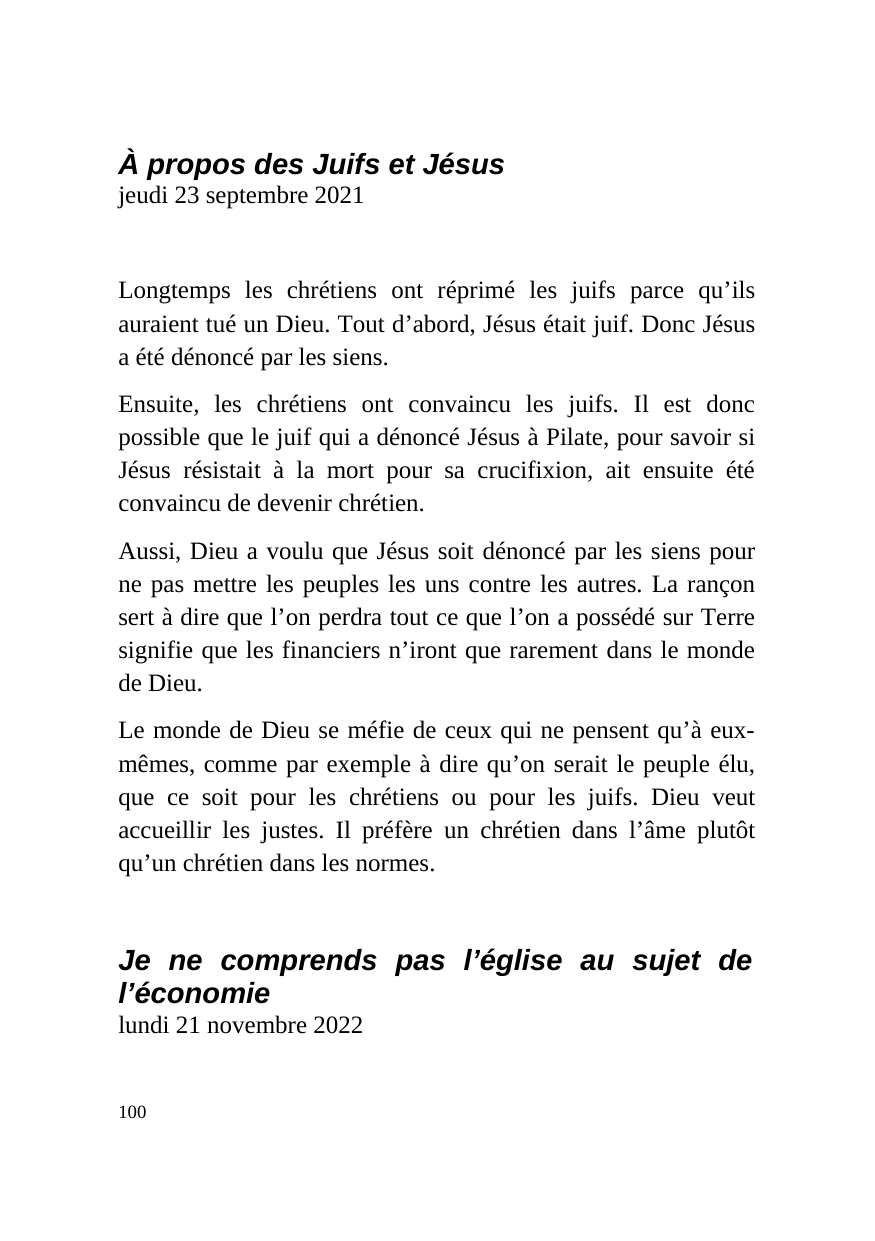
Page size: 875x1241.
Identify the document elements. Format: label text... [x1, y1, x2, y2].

subtitle Je ne comprends pas l’église au sujet de l’économie [118, 943, 756, 1010]
text lundi 21 novembre 2022 [118, 1010, 756, 1039]
text Ensuite, les chrétiens ont convaincu les juifs. Il est donc possible que le juif qui a dénoncé Jésus à Pilate, pour savoir si Jésus résistait à la mort pour sa crucifixion, ait ensuite été convaincu de devenir chrétien. [118, 389, 756, 517]
text Longtemps les chrétiens ont réprimé les juifs parce qu’ils auraient tué un Dieu. Tout d’abord, Jésus était juif. Donc Jésus a été dénoncé par les siens. [118, 276, 756, 370]
text Aussi, Dieu a voulu que Jésus soit dénoncé par les siens pour ne pas mettre les peuples les uns contre les autres. La rançon sert à dire que l’on perdra tout ce que l’on a possédé sur Terre signifie que les financiers n’iront que rarement dans le monde de Dieu. [118, 536, 756, 697]
text jeudi 23 septembre 2021 [118, 180, 756, 209]
text Le monde de Dieu se méfie de ceux qui ne pensent qu’à eux-mêmes, comme par exemple à dire qu’on serait le peuple élu, que ce soit pour les chrétiens ou pour les juifs. Dieu veut accueillir les justes. Il préfère un chrétien dans l’âme plutôt qu’un chrétien dans les normes. [118, 716, 756, 876]
subtitle À propos des Juifs et Jésus [118, 147, 756, 180]
